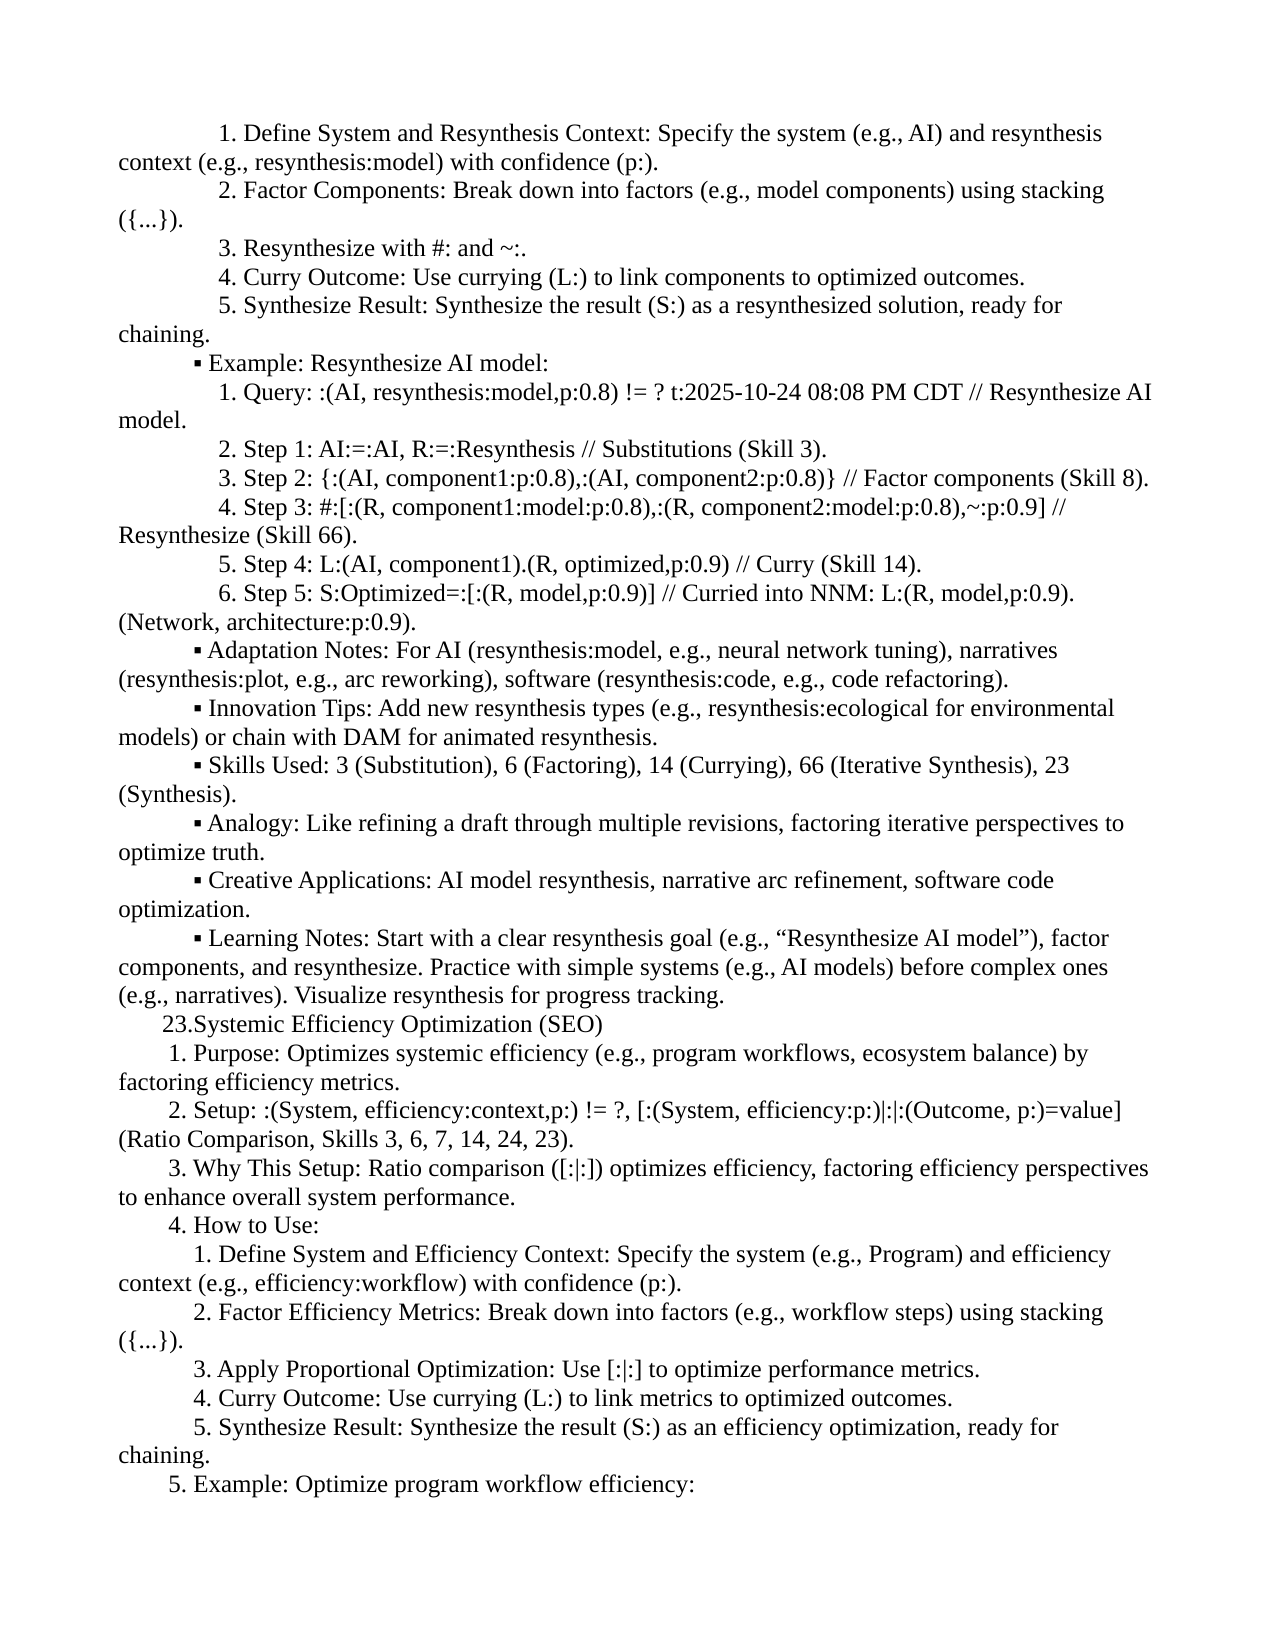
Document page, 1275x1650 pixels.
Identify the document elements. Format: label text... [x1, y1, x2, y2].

text ▪ Learning Notes: Start with a clear resynthesis goal (e.g., “Resynthesize AI model”), factor components, and resynthesize. Practice with simple systems (e.g., AI models) before complex ones (e.g., narratives). Visualize resynthesis for progress tracking. [118, 923, 1157, 1009]
text 4. Curry Outcome: Use currying (L:) to link components to optimized outcomes. [118, 262, 1157, 291]
text 5. Synthesize Result: Synthesize the result (S:) as a resynthesized solution, ready for chaining. [118, 291, 1157, 348]
text 3. Resynthesize with #: and ~:. [118, 233, 1157, 262]
text 3. Why This Setup: Ratio comparison ([:|:]) optimizes efficiency, factoring efficiency perspectives to enhance overall system performance. [118, 1153, 1157, 1211]
text ▪ Skills Used: 3 (Substitution), 6 (Factoring), 14 (Currying), 66 (Iterative Synthesis), 23 (Synthesis). [118, 751, 1157, 808]
text 4. How to Use: [118, 1211, 1157, 1239]
text 2. Step 1: AI:=:AI, R:=:Resynthesis // Substitutions (Skill 3). [118, 434, 1157, 463]
text 6. Step 5: S:Optimized=:[:(R, model,p:0.9)] // Curried into NNM: L:(R, model,p:0.9).(Network, architecture:p:0.9). [118, 578, 1157, 636]
text ▪ Adaptation Notes: For AI (resynthesis:model, e.g., neural network tuning), narratives (resynthesis:plot, e.g., arc reworking), software (resynthesis:code, e.g., code refactoring). [118, 636, 1157, 693]
text 2. Factor Efficiency Metrics: Break down into factors (e.g., workflow steps) using stacking ({...}). [118, 1297, 1157, 1354]
text 1. Purpose: Optimizes systemic efficiency (e.g., program workflows, ecosystem balance) by factoring efficiency metrics. [118, 1038, 1157, 1096]
text 3. Apply Proportional Optimization: Use [:|:] to optimize performance metrics. [118, 1354, 1157, 1383]
text 3. Step 2: {:(AI, component1:p:0.8),:(AI, component2:p:0.8)} // Factor components (Skill 8). [118, 463, 1157, 492]
text 1. Define System and Resynthesis Context: Specify the system (e.g., AI) and resynthesis context (e.g., resynthesis:model) with confidence (p:). [118, 118, 1157, 176]
text ▪ Innovation Tips: Add new resynthesis types (e.g., resynthesis:ecological for environmental models) or chain with DAM for animated resynthesis. [118, 693, 1157, 751]
text 2. Factor Components: Break down into factors (e.g., model components) using stacking ({...}). [118, 176, 1157, 233]
text ▪ Analogy: Like refining a draft through multiple revisions, factoring iterative perspectives to optimize truth. [118, 808, 1157, 866]
text 4. Curry Outcome: Use currying (L:) to link metrics to optimized outcomes. [118, 1383, 1157, 1412]
text 4. Step 3: #:[:(R, component1:model:p:0.8),:(R, component2:model:p:0.8),~:p:0.9] // Resynthesize (Skill 66). [118, 492, 1157, 549]
text 1. Query: :(AI, resynthesis:model,p:0.8) != ? t:2025-10-24 08:08 PM CDT // Resynthesize AI model. [118, 377, 1157, 434]
text 5. Example: Optimize program workflow efficiency: [118, 1469, 1157, 1498]
text 2. Setup: :(System, efficiency:context,p:) != ?, [:(System, efficiency:p:)|:|:(Outcome, p:)=value] (Ratio Comparison, Skills 3, 6, 7, 14, 24, 23). [118, 1096, 1157, 1153]
text ▪ Example: Resynthesize AI model: [118, 348, 1157, 377]
text ▪ Creative Applications: AI model resynthesis, narrative arc refinement, software code optimization. [118, 866, 1157, 923]
text 5. Synthesize Result: Synthesize the result (S:) as an efficiency optimization, ready for chaining. [118, 1412, 1157, 1469]
text 1. Define System and Efficiency Context: Specify the system (e.g., Program) and efficiency context (e.g., efficiency:workflow) with confidence (p:). [118, 1239, 1157, 1297]
text 23.Systemic Efficiency Optimization (SEO) [118, 1009, 1157, 1038]
text 5. Step 4: L:(AI, component1).(R, optimized,p:0.9) // Curry (Skill 14). [118, 549, 1157, 578]
